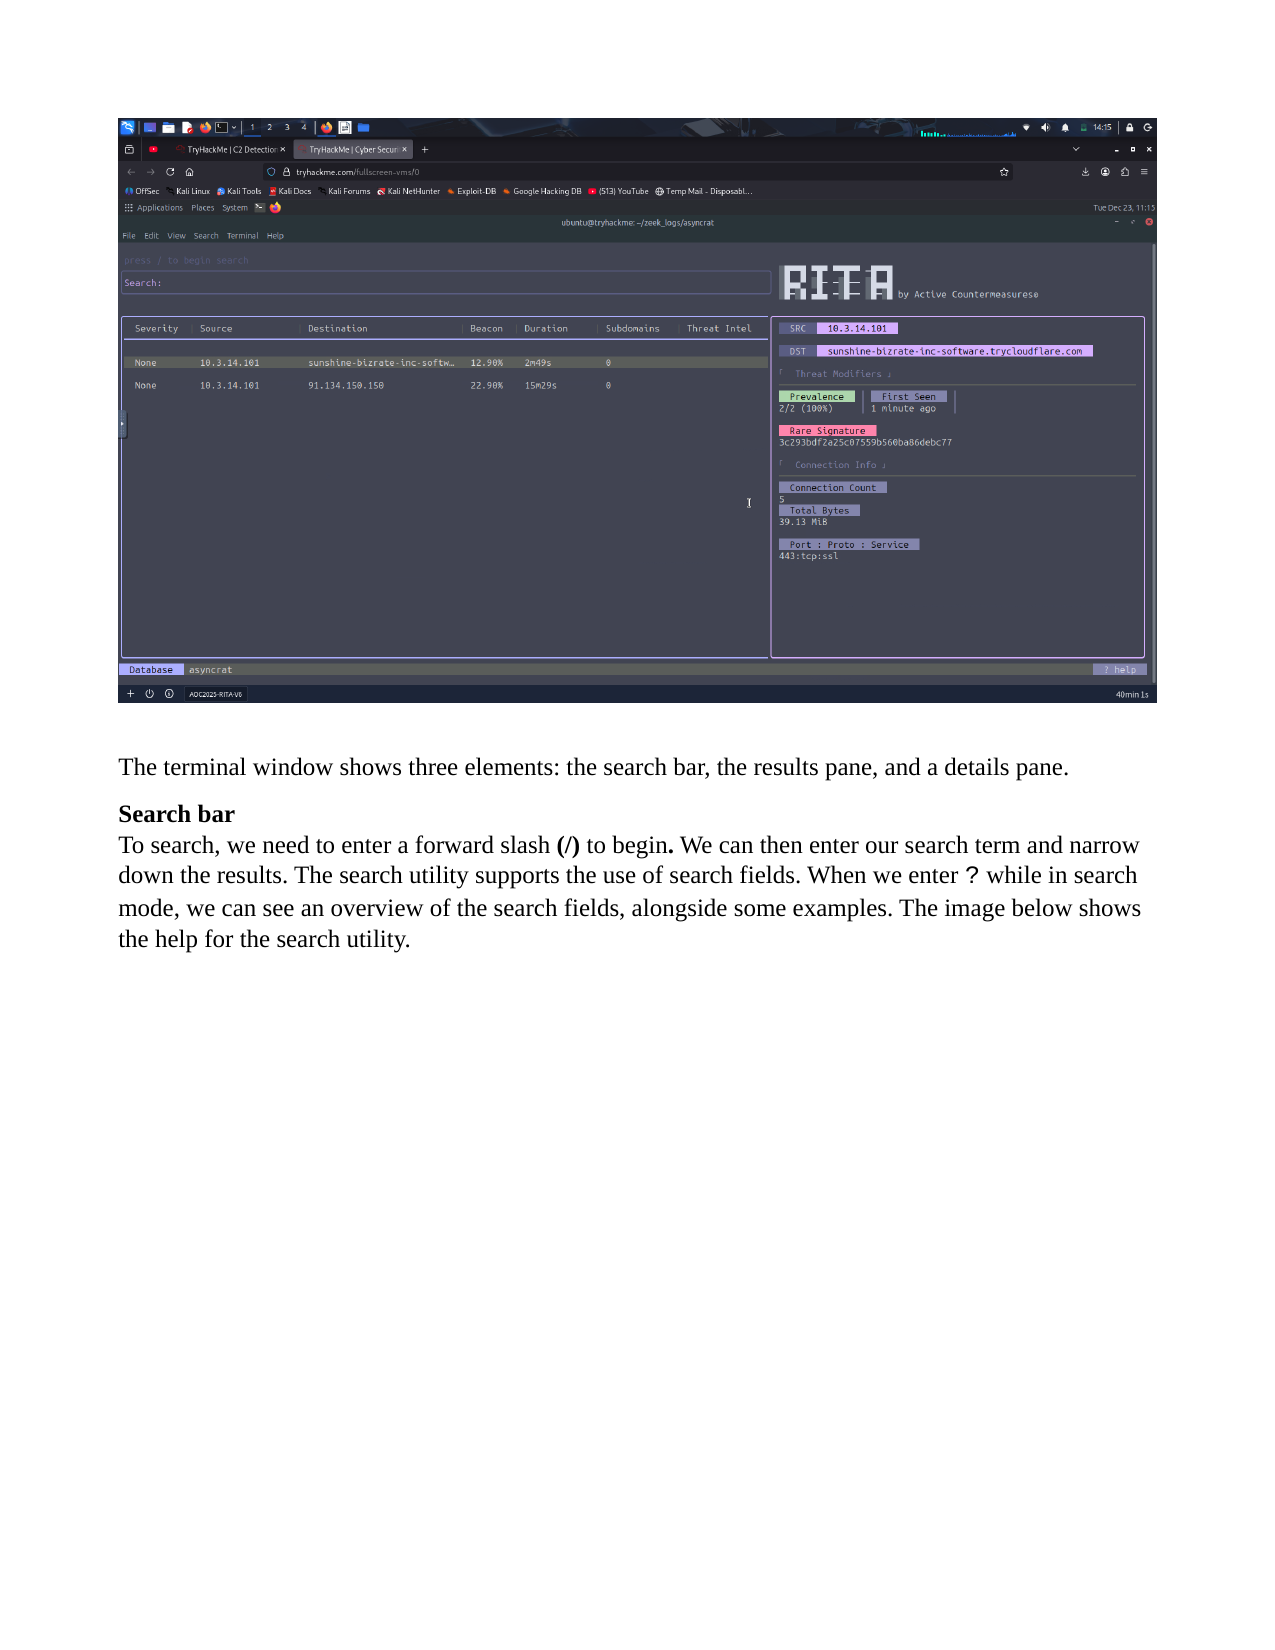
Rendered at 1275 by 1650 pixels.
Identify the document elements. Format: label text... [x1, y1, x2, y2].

text The terminal window shows three elements: the search bar, the results pane, and a details pane. [118, 752, 1157, 781]
picture [118, 118, 1157, 703]
text Search bar To search, we need to enter a forward slash (/) to begin. We can then enter our search term and narrow down the results. The search utility supports the use of search fields. When we enter ? while in search mode, we can see an overview of the search fields, alongside some examples. The image below shows the help for the search utility. [118, 799, 1157, 953]
